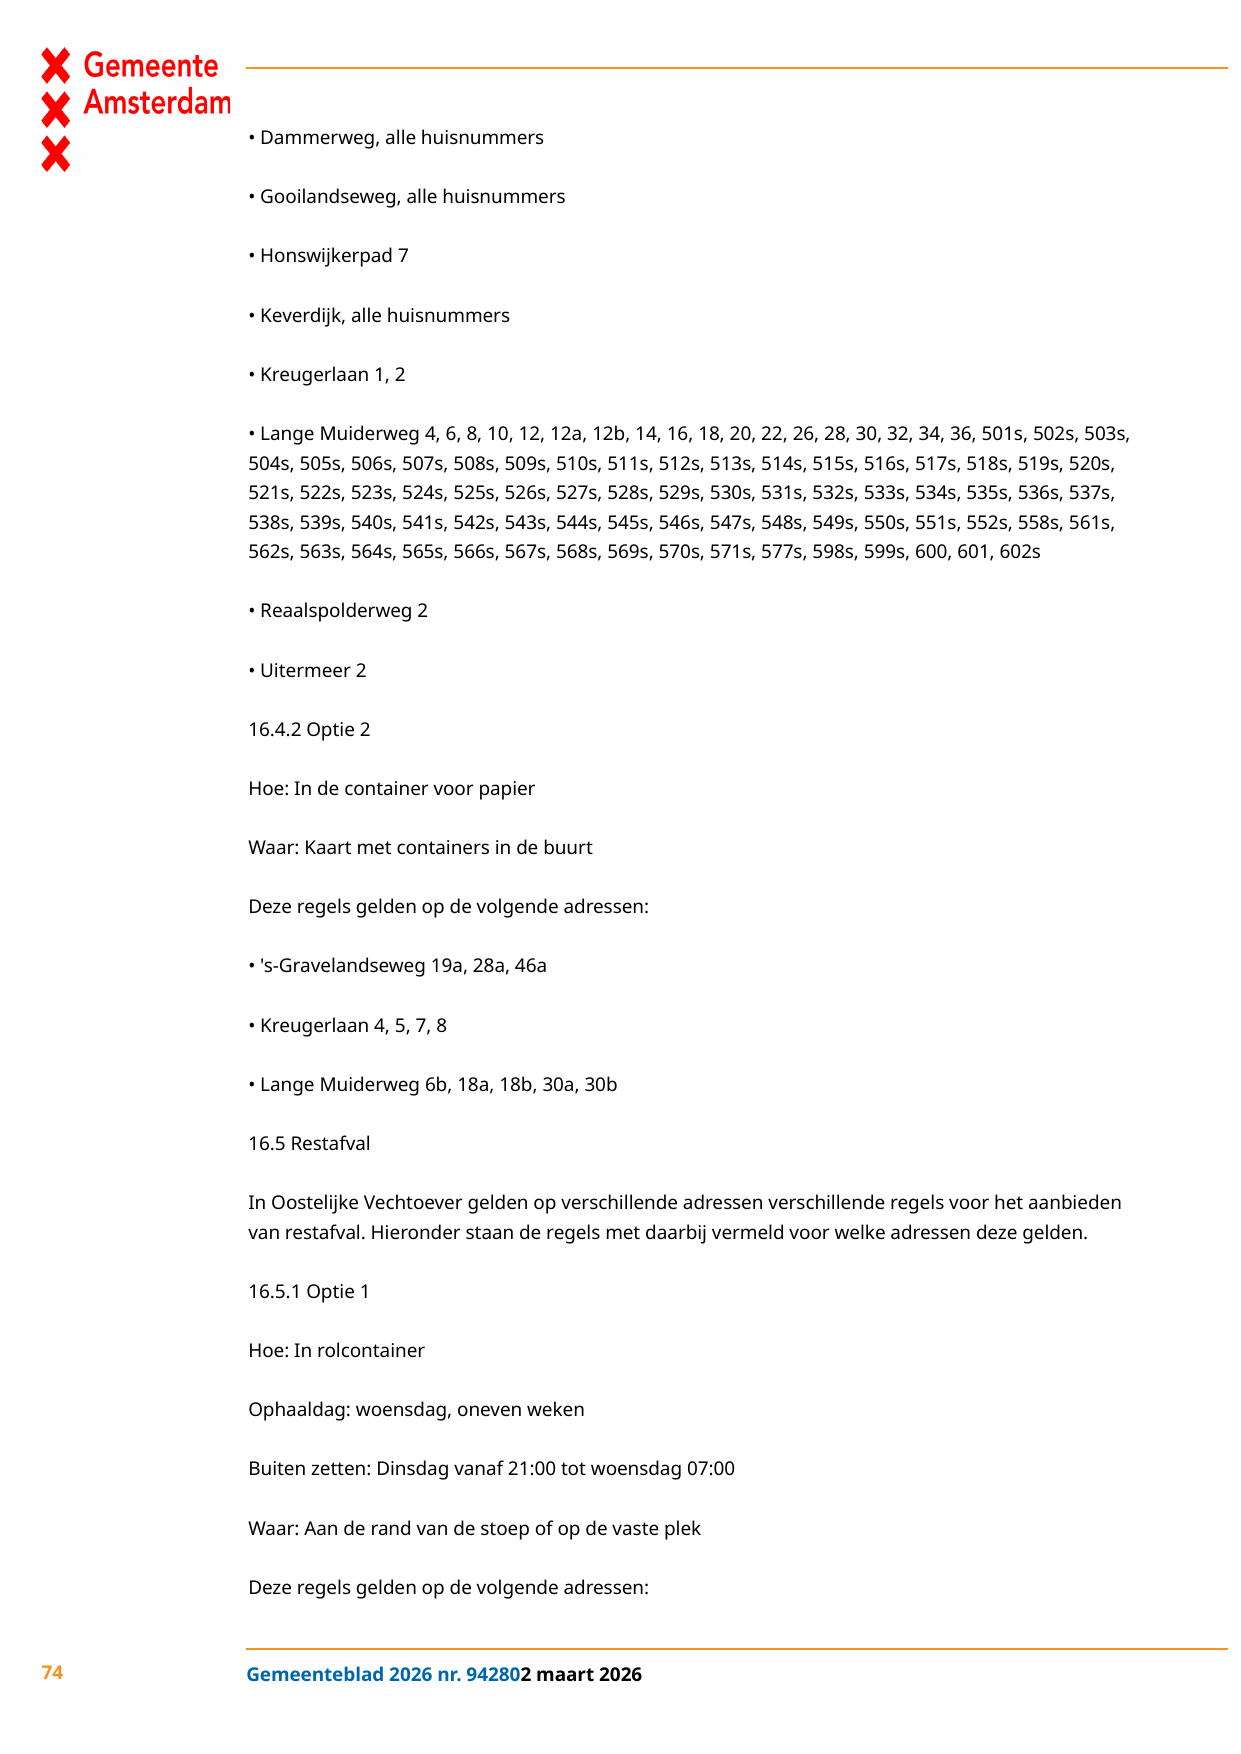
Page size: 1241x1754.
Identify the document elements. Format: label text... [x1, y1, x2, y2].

picture [41, 47, 231, 172]
text Deze regels gelden op de volgende adressen: [248, 1574, 1152, 1600]
text • Honswijkerpad 7 [248, 243, 1152, 268]
text • Kreugerlaan 4, 5, 7, 8 [248, 1012, 1152, 1038]
text 16.5.1 Optie 1 [248, 1278, 1152, 1304]
text • Keverdijk, alle huisnummers [248, 302, 1152, 328]
text • Dammerweg, alle huisnummers [248, 124, 1152, 150]
text Waar: Aan de rand van de stoep of op de vaste plek [248, 1515, 1152, 1541]
text Waar: Kaart met containers in de buurt [248, 834, 1152, 860]
text • 's-Gravelandseweg 19a, 28a, 46a [248, 953, 1152, 978]
text • Uitermeer 2 [248, 657, 1152, 683]
text • Kreugerlaan 1, 2 [248, 361, 1152, 387]
text • Lange Muiderweg 4, 6, 8, 10, 12, 12a, 12b, 14, 16, 18, 20, 22, 26, 28, 30, 32, 34, 36, 501s, 502s, 503s, 504s, 505s, 506s, 507s, 508s, 509s, 510s, 511s, 512s, 513s, 514s, 515s, 516s, 517s, 518s, 519s, 520s, 521s, 522s, 523s, 524s, 525s, 526s, 527s, 528s, 529s, 530s, 531s, 532s, 533s, 534s, 535s, 536s, 537s, 538s, 539s, 540s, 541s, 542s, 543s, 544s, 545s, 546s, 547s, 548s, 549s, 550s, 551s, 552s, 558s, 561s, 562s, 563s, 564s, 565s, 566s, 567s, 568s, 569s, 570s, 571s, 577s, 598s, 599s, 600, 601, 602s [248, 420, 1152, 564]
text Deze regels gelden op de volgende adressen: [248, 893, 1152, 919]
text Hoe: In de container voor papier [248, 775, 1152, 801]
text • Lange Muiderweg 6b, 18a, 18b, 30a, 30b [248, 1071, 1152, 1097]
text • Gooilandseweg, alle huisnummers [248, 183, 1152, 209]
text Hoe: In rolcontainer [248, 1337, 1152, 1363]
text • Reaalspolderweg 2 [248, 598, 1152, 623]
text Buiten zetten: Dinsdag vanaf 21:00 tot woensdag 07:00 [248, 1456, 1152, 1481]
text 16.5 Restafval [248, 1130, 1152, 1156]
text 16.4.2 Optie 2 [248, 716, 1152, 742]
text Ophaaldag: woensdag, oneven weken [248, 1396, 1152, 1422]
text In Oostelijke Vechtoever gelden op verschillende adressen verschillende regels voor het aanbieden van restafval. Hieronder staan de regels met daarbij vermeld voor welke adressen deze gelden. [248, 1189, 1152, 1245]
